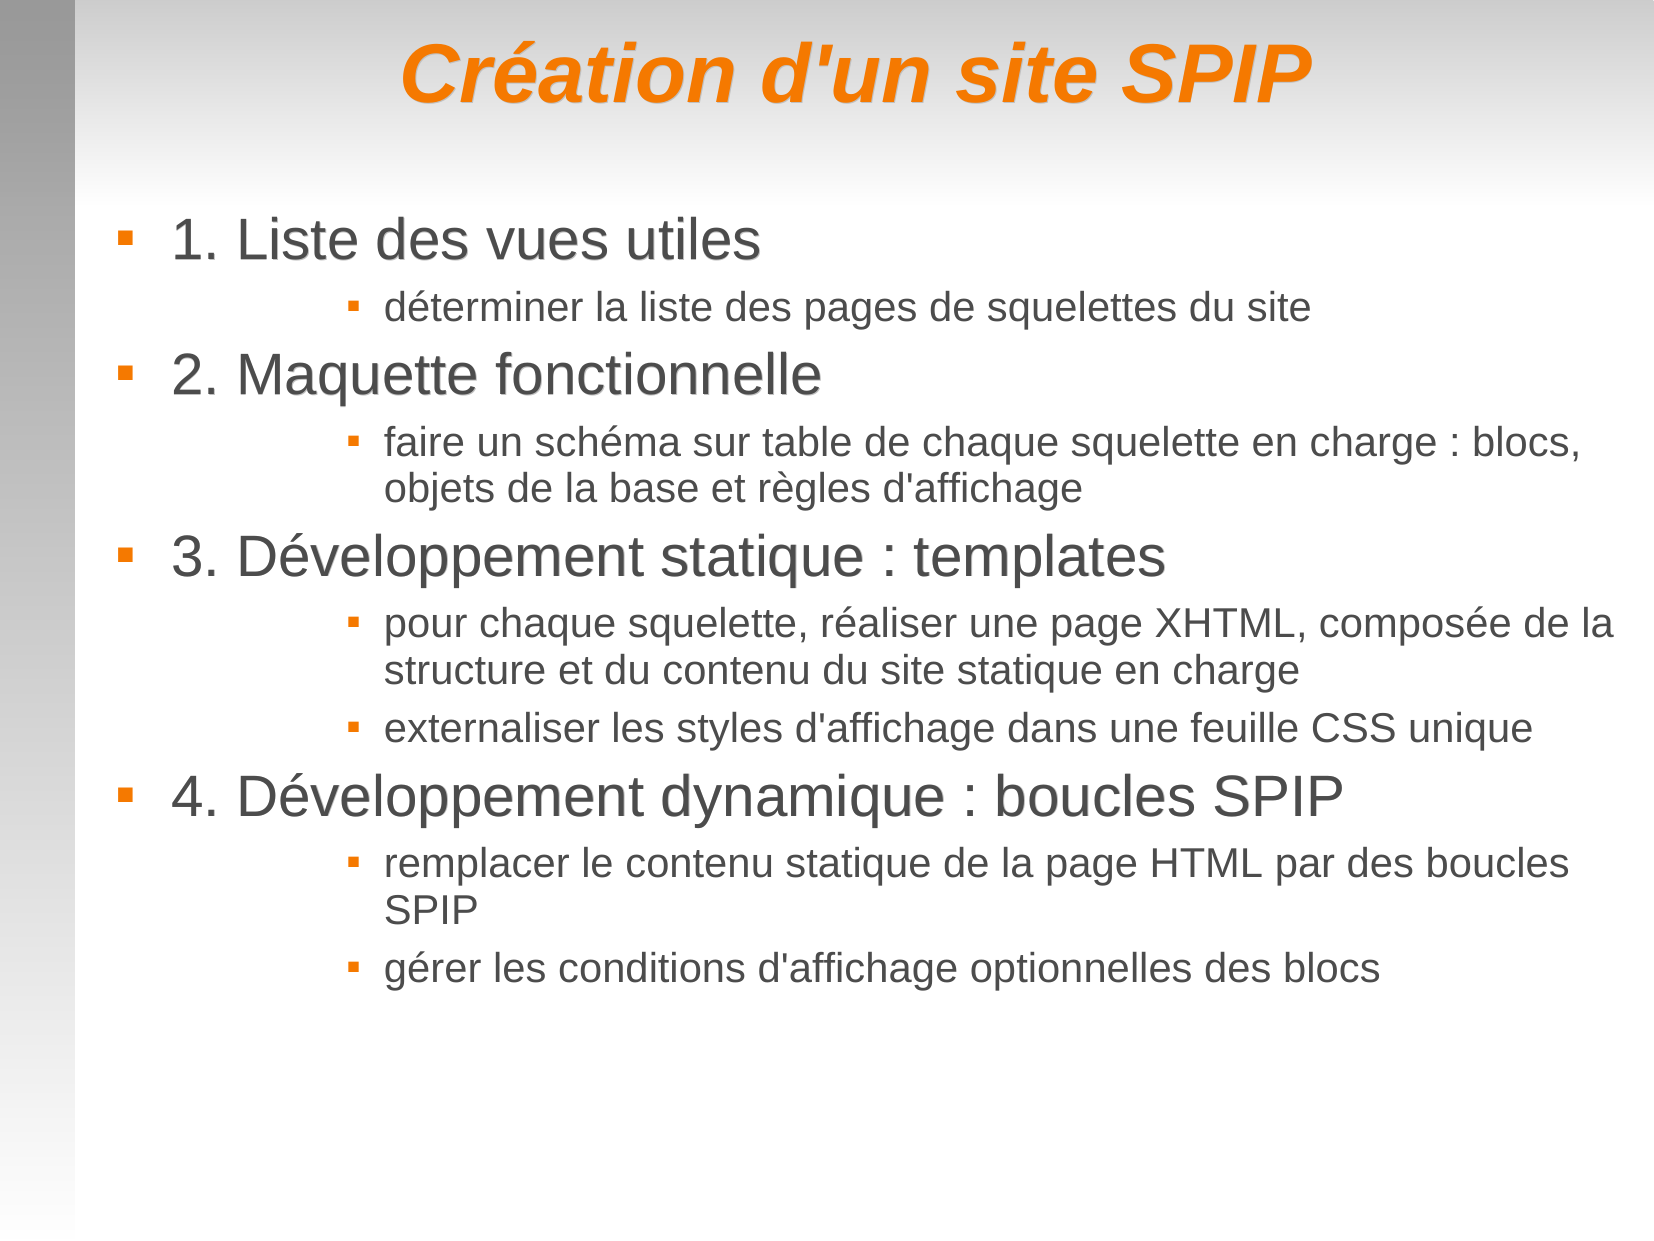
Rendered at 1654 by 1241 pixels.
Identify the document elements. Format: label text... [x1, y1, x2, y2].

list 1. Liste des vues utiles déterminer la liste des pages de squelettes du site 2. Maquette fonctionnelle faire un schéma sur table de chaque squelette en charge : blocs, objets de la base et règles d'affichage 3. Développement statique : templates pour chaque squelette, réaliser une page XHTML, composée de la structure et du contenu du site statique en charge externaliser les styles d'affichage dans une feuille CSS unique 4. Développement dynamique : boucles SPIP remplacer le contenu statique de la page HTML par des boucles SPIP gérer les conditions d'affichage optionnelles des blocs [100, 206, 1634, 1072]
title Création d'un site SPIP [59, 0, 1654, 148]
